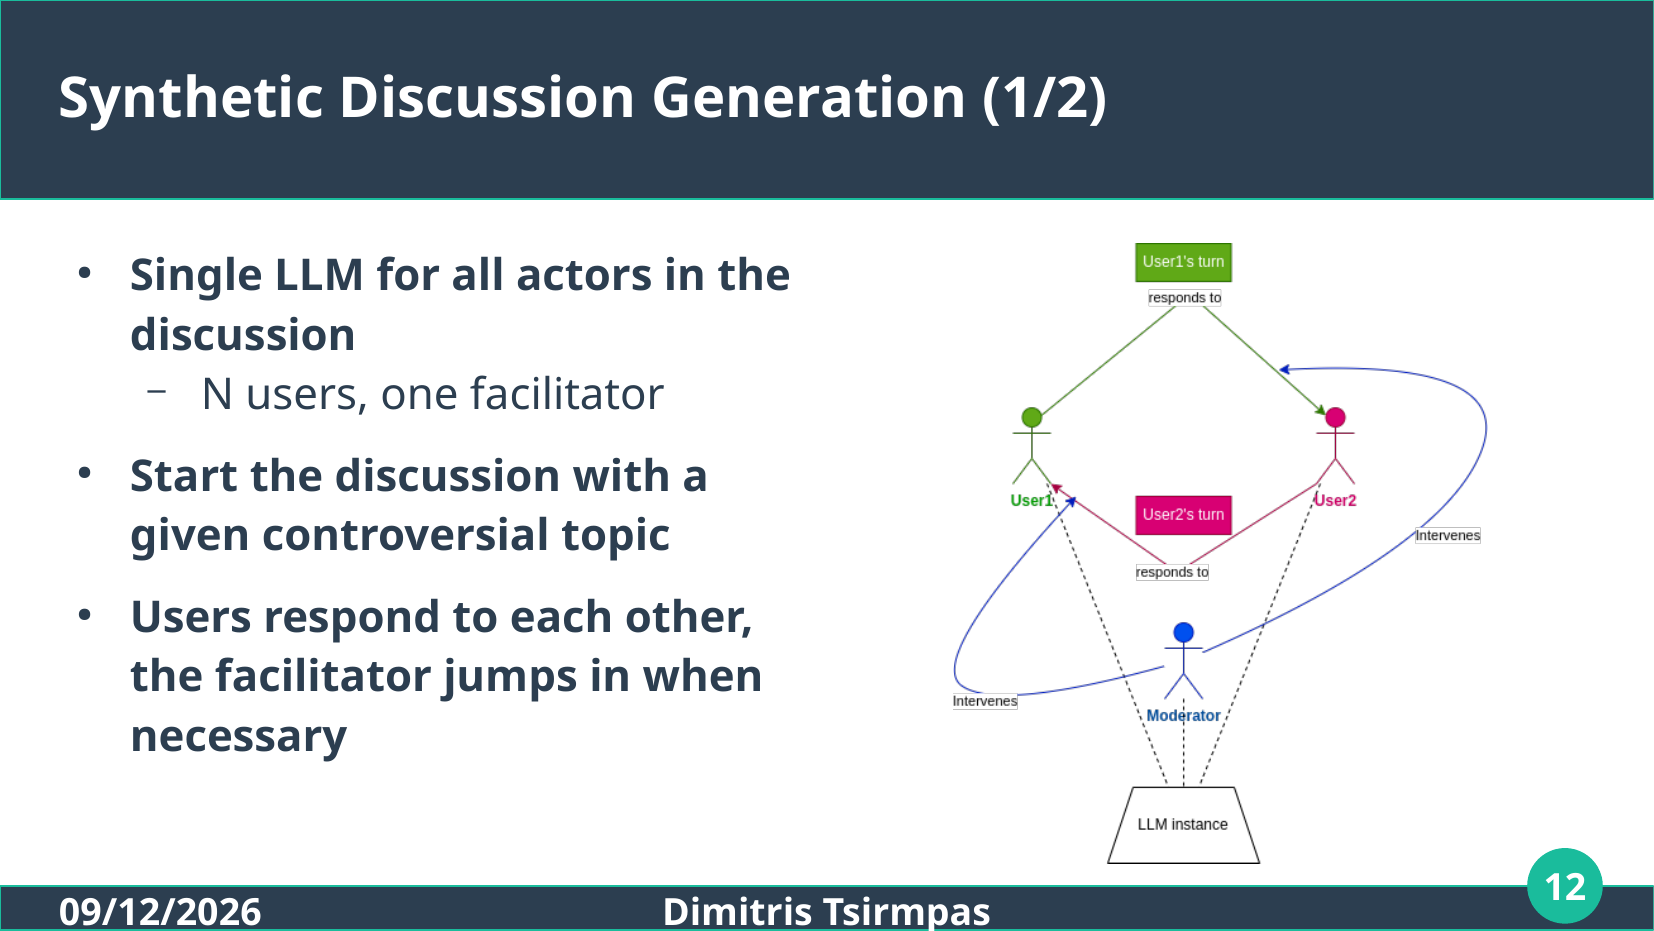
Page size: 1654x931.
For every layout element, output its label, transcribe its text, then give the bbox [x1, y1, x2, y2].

picture [953, 243, 1488, 864]
title Synthetic Discussion Generation (1/2) [59, 37, 1595, 155]
list Single LLM for all actors in the discussion N users, one facilitator Start the discussion with a given controversial topic Users respond to each other, the facilitator jumps in when necessary [59, 243, 809, 864]
